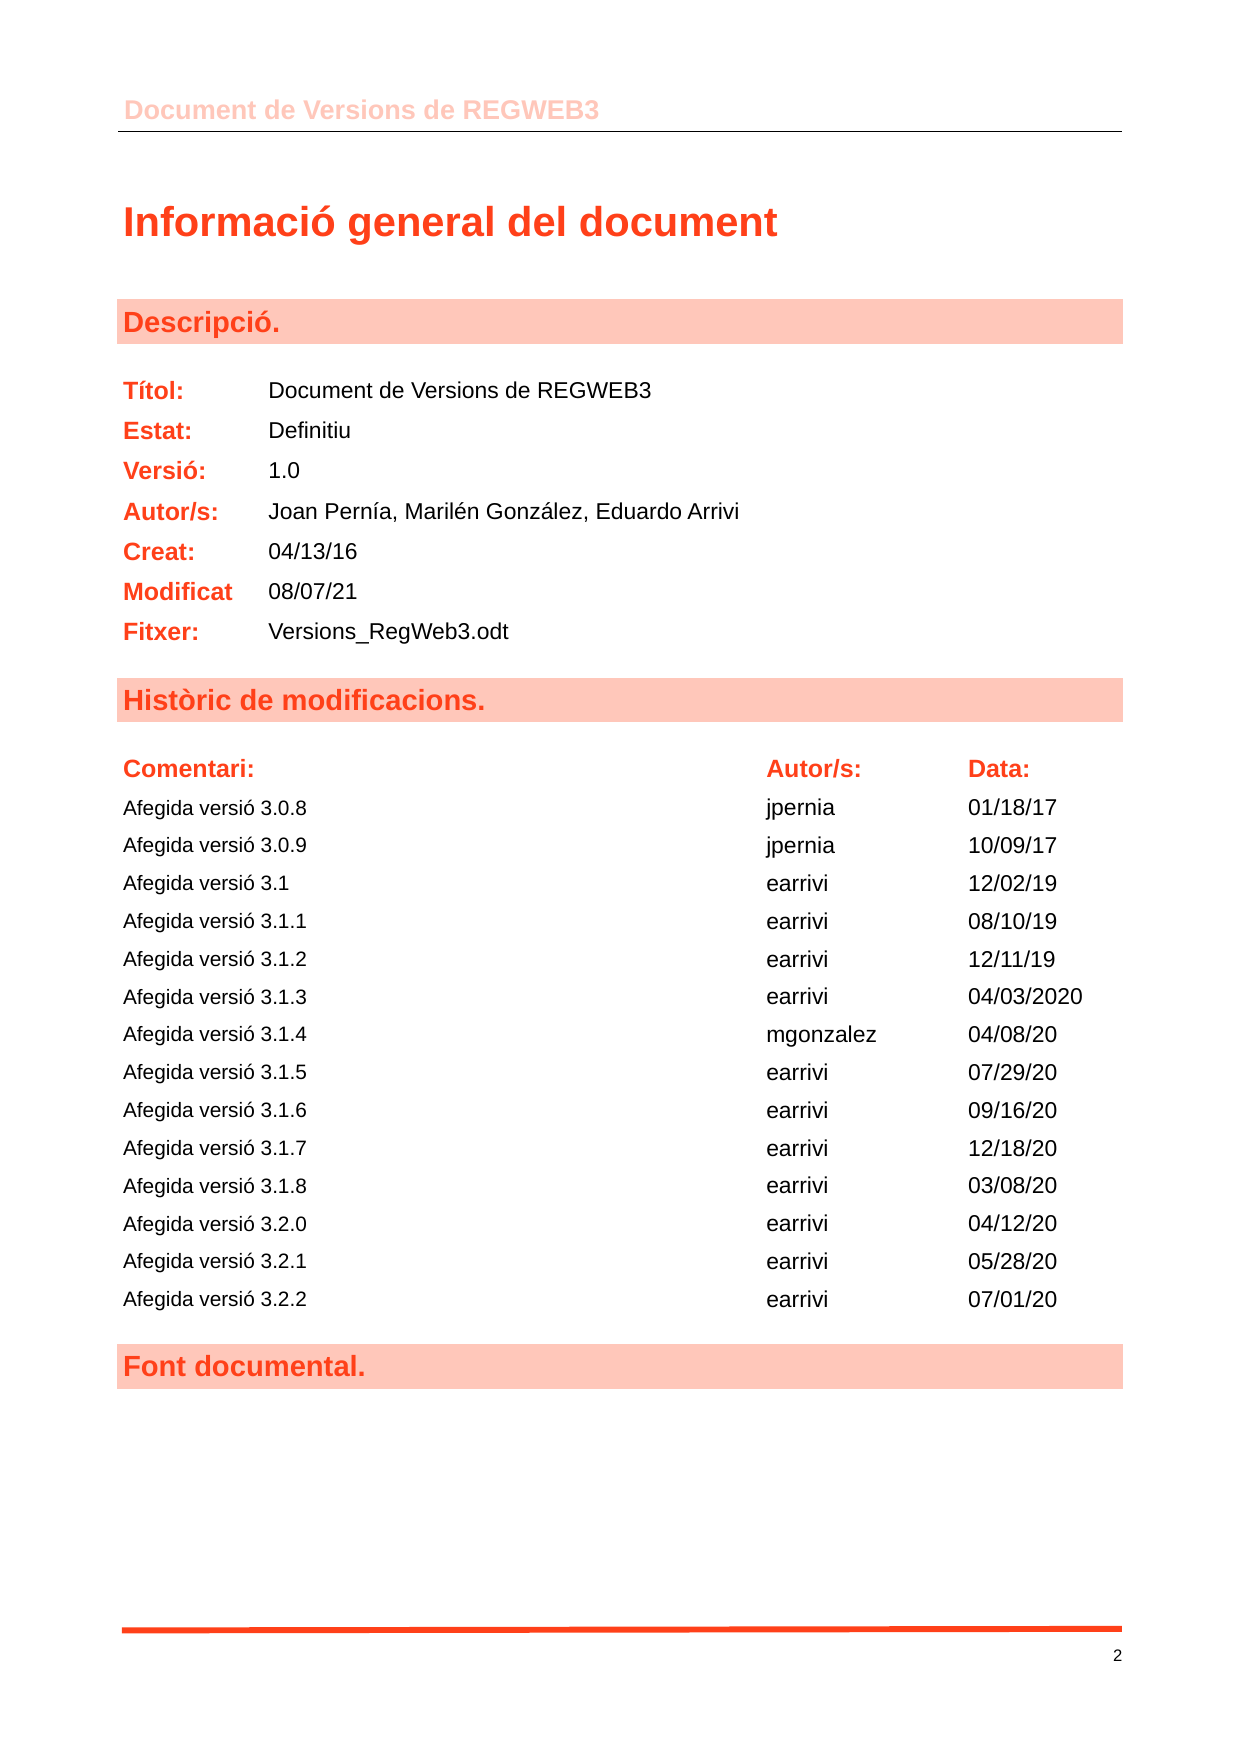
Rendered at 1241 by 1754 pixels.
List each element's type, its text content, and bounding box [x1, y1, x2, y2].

table_cell [117, 652, 1123, 677]
table_cell Versió: [117, 451, 262, 491]
table_cell 08/04/20 [962, 1015, 1123, 1053]
table_cell 09/10/17 [962, 826, 1123, 864]
table_cell earrivi [760, 1129, 962, 1167]
table_cell [117, 1492, 1123, 1530]
table_cell Afegida versió 3.1.5 [117, 1053, 760, 1091]
table_cell Afegida versió 3.1.3 [117, 978, 760, 1015]
table_cell 08/07/21 [262, 571, 1123, 611]
table_cell 28/05/20 [962, 1242, 1123, 1280]
table_cell 18/12/20 [962, 1129, 1123, 1167]
table_cell Descripció. [117, 299, 1123, 344]
table_header Informació general del document [117, 192, 1123, 299]
table_cell [117, 1389, 1123, 1414]
table_cell earrivi [760, 1091, 962, 1129]
table_cell 18/01/17 [962, 789, 1123, 826]
table_cell 12/04/20 [962, 1205, 1123, 1242]
table_cell 08/03/20 [962, 1167, 1123, 1204]
table_cell mgonzalez [760, 1015, 962, 1053]
table_cell 13/04/16 [262, 531, 1123, 571]
table_cell Definitiu [262, 410, 1123, 451]
table_cell Afegida versió 3.0.8 [117, 789, 760, 826]
table_cell 16/09/20 [962, 1091, 1123, 1129]
table_cell Versions_RegWeb3.odt [262, 611, 1123, 652]
table_cell 12/02/19 [962, 864, 1123, 902]
table_cell Afegida versió 3.1.4 [117, 1015, 760, 1053]
table_cell earrivi [760, 1280, 962, 1318]
table_cell [117, 1318, 1123, 1344]
table_cell Afegida versió 3.1.2 [117, 940, 760, 978]
table_cell earrivi [760, 1205, 962, 1242]
table_cell earrivi [760, 902, 962, 940]
table_cell 01/07/20 [962, 1280, 1123, 1318]
table_cell Afegida versió 3.2.1 [117, 1242, 760, 1280]
table_cell Fitxer: [117, 611, 262, 652]
table_cell Document de Versions de REGWEB3 [262, 370, 1123, 410]
table_cell [117, 1453, 1123, 1492]
table_cell Afegida versió 3.1.8 [117, 1167, 760, 1204]
table_cell Històric de modificacions. [117, 678, 1123, 722]
table_cell Afegida versió 3.1.7 [117, 1129, 760, 1167]
table_cell earrivi [760, 1242, 962, 1280]
table_cell Autor/s: [117, 491, 262, 531]
table_cell Afegida versió 3.1 [117, 864, 760, 902]
table_cell Afegida versió 3.1.6 [117, 1091, 760, 1129]
table_cell earrivi [760, 864, 962, 902]
table_cell [117, 1415, 1123, 1452]
table_cell Títol: [117, 370, 262, 410]
table_cell Autor/s: [760, 748, 962, 788]
table_cell earrivi [760, 978, 962, 1015]
table_cell earrivi [760, 1167, 962, 1204]
table_cell Estat: [117, 410, 262, 451]
table_cell Afegida versió 3.2.0 [117, 1205, 760, 1242]
table_cell jpernia [760, 826, 962, 864]
table_cell Joan Pernía, Marilén González, Eduardo Arrivi [262, 491, 1123, 531]
table_cell Comentari: [117, 748, 760, 788]
table_cell Afegida versió 3.2.2 [117, 1280, 760, 1318]
table_cell [117, 723, 1123, 748]
table_cell Modificat [117, 571, 262, 611]
table_cell jpernia [760, 789, 962, 826]
table_cell Afegida versió 3.1.1 [117, 902, 760, 940]
table_cell earrivi [760, 940, 962, 978]
table_cell 08/10/19 [962, 902, 1123, 940]
table_cell Font documental. [117, 1344, 1123, 1389]
table_cell 04/03/2020 [962, 978, 1123, 1015]
table_cell 12/11/19 [962, 940, 1123, 978]
table_cell [117, 344, 1123, 370]
table_cell 1.0 [262, 451, 1123, 491]
table_cell earrivi [760, 1053, 962, 1091]
table_cell 29/07/20 [962, 1053, 1123, 1091]
table_cell Data: [962, 748, 1123, 788]
table_cell Creat: [117, 531, 262, 571]
table_cell Afegida versió 3.0.9 [117, 826, 760, 864]
